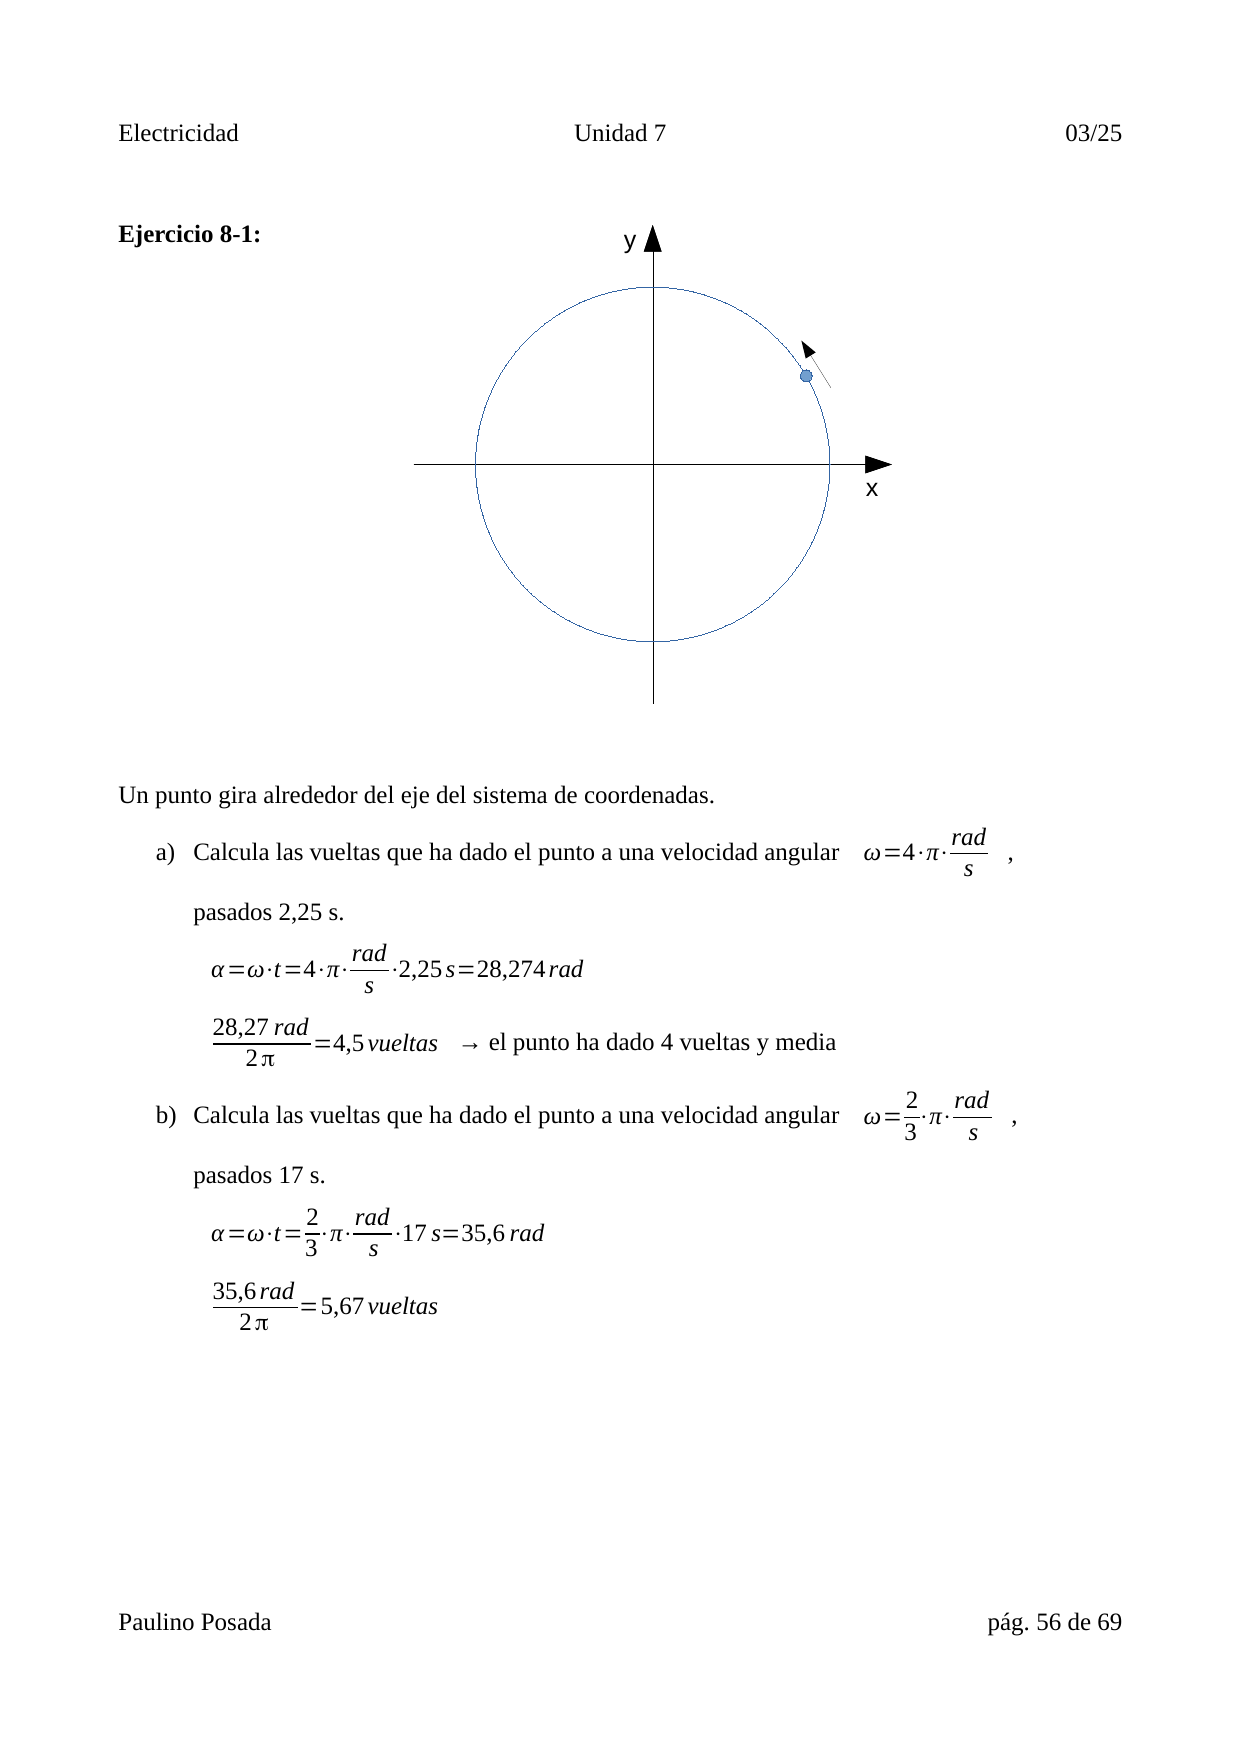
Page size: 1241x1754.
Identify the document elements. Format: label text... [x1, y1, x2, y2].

list → el punto ha dado 4 vueltas y media [156, 1013, 1122, 1073]
text Un punto gira alrededor del eje del sistema de coordenadas. [118, 780, 1122, 809]
list Calcula las vueltas que ha dado el punto a una velocidad angular , [156, 1087, 1122, 1146]
text Ejercicio 8-1: [118, 219, 1122, 248]
list pasados 2,25 s. [156, 897, 1122, 926]
list Calcula las vueltas que ha dado el punto a una velocidad angular , [156, 823, 1122, 882]
list pasados 17 s. [156, 1161, 1122, 1189]
